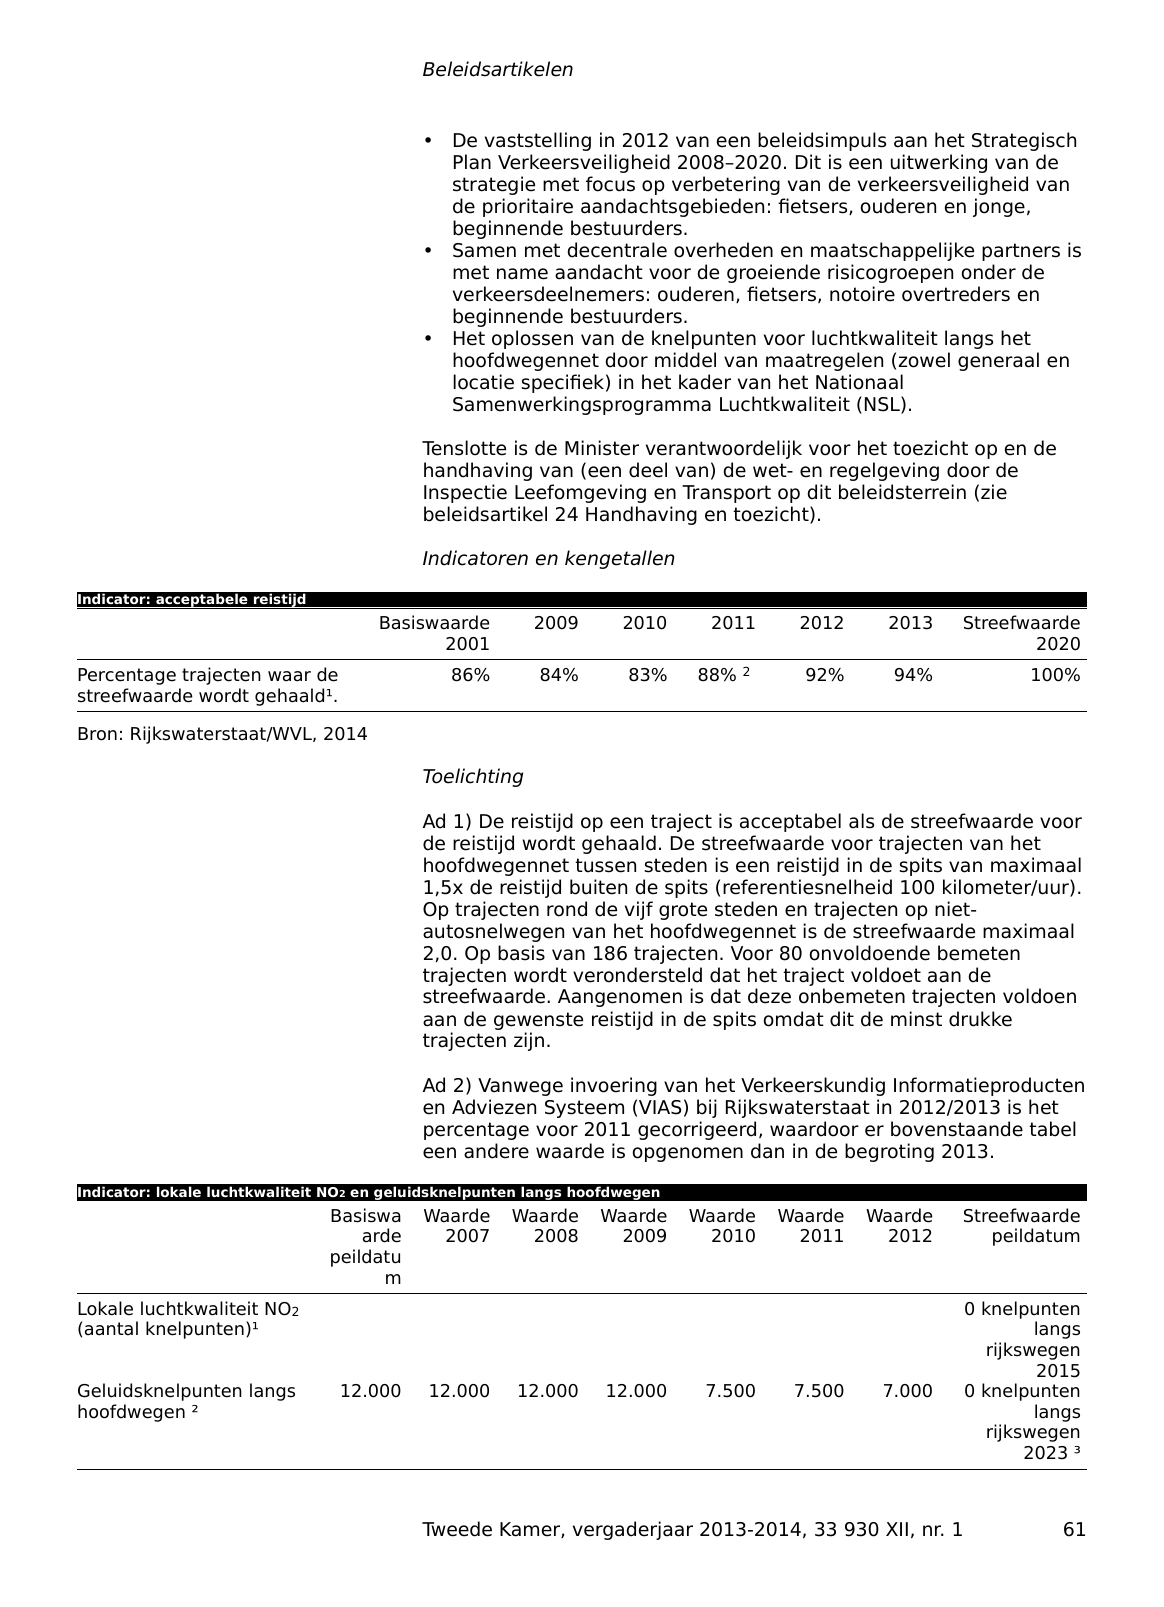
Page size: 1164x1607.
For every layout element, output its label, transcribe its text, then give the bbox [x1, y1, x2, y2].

table_cell 86% [348, 660, 496, 711]
table_cell [319, 1294, 407, 1381]
table_cell 83% [585, 660, 673, 711]
subtitle Toelichting [422, 766, 1087, 788]
table_cell [762, 1294, 850, 1381]
table_cell 12.000 [408, 1381, 496, 1468]
table_cell 84% [496, 660, 584, 711]
table_cell 12.000 [585, 1381, 673, 1468]
table_cell 94% [850, 660, 939, 711]
table_cell Waarde 2008 [496, 1201, 584, 1293]
table_cell 2013 [850, 609, 939, 659]
table_cell 2009 [496, 609, 584, 659]
table_cell Bron: Rijkswaterstaat/WVL, 2014 [77, 712, 1087, 744]
table_cell 0 knelpunten langs rijkswegen 2015 [939, 1294, 1087, 1381]
table_cell [850, 1294, 939, 1381]
table_cell 2012 [762, 609, 850, 659]
table_cell Waarde 2009 [585, 1201, 673, 1293]
table_cell [673, 1294, 762, 1381]
table_cell Waarde 2010 [673, 1201, 762, 1293]
table_cell 12.000 [319, 1381, 407, 1468]
table_cell 92% [762, 660, 850, 711]
table_cell 100% [939, 660, 1087, 711]
text • De vaststelling in 2012 van een beleidsimpuls aan het Strategisch Plan Verkeersveiligheid 2008–2020. Dit is een uitwerking van de strategie met focus op verbetering van de verkeersveiligheid van de prioritaire aandachtsgebieden: fietsers, ouderen en jonge, beginnende bestuurders. [422, 130, 1087, 240]
table_cell 7.500 [673, 1381, 762, 1468]
table_cell [77, 609, 348, 659]
table_cell Geluidsknelpunten langs hoofdwegen ² [77, 1381, 319, 1468]
table_header Indicator: acceptabele reistijd [77, 592, 1087, 607]
table_cell 2010 [585, 609, 673, 659]
table_cell 7.500 [762, 1381, 850, 1468]
table_cell [585, 1294, 673, 1381]
text Ad 1) De reistijd op een traject is acceptabel als de streefwaarde voor de reistijd wordt gehaald. De streefwaarde voor trajecten van het hoofdwegennet tussen steden is een reistijd in de spits van maximaal 1,5x de reistijd buiten de spits (referentiesnelheid 100 kilometer/uur). Op trajecten rond de vijf grote steden en trajecten op niet-autosnelwegen van het hoofdwegennet is de streefwaarde maximaal 2,0. Op basis van 186 trajecten. Voor 80 onvoldoende bemeten trajecten wordt verondersteld dat het traject voldoet aan de streefwaarde. Aangenomen is dat deze onbemeten trajecten voldoen aan de gewenste reistijd in de spits omdat dit de minst drukke trajecten zijn. [422, 811, 1087, 1052]
table_cell Waarde 2011 [762, 1201, 850, 1293]
text Tenslotte is de Minister verantwoordelijk voor het toezicht op en de handhaving van (een deel van) de wet- en regelgeving door de Inspectie Leefomgeving en Transport op dit beleidsterrein (zie beleidsartikel 24 Handhaving en toezicht). [422, 438, 1087, 526]
table_cell Streefwaarde 2020 [939, 609, 1087, 659]
table_cell Percentage trajecten waar de streefwaarde wordt gehaald¹. [77, 660, 348, 711]
subtitle Indicatoren en kengetallen [422, 548, 1087, 570]
table_cell [496, 1294, 584, 1381]
text Ad 2) Vanwege invoering van het Verkeerskundig Informatieproducten en Adviezen Systeem (VIAS) bij Rijkswaterstaat in 2012/2013 is het percentage voor 2011 gecorrigeerd, waardoor er bovenstaande tabel een andere waarde is opgenomen dan in de begroting 2013. [422, 1074, 1087, 1162]
table_cell 7.000 [850, 1381, 939, 1468]
table_cell Basiswaarde 2001 [348, 609, 496, 659]
table_cell 88% 2 [673, 660, 762, 711]
table_cell [408, 1294, 496, 1381]
table_cell 0 knelpunten langs rijkswegen 2023 ³ [939, 1381, 1087, 1468]
table_cell Streefwaarde peildatum [939, 1201, 1087, 1293]
table_cell Waarde 2007 [408, 1201, 496, 1293]
text • Het oplossen van de knelpunten voor luchtkwaliteit langs het hoofdwegennet door middel van maatregelen (zowel generaal en locatie specifiek) in het kader van het Nationaal Samenwerkingsprogramma Luchtkwaliteit (NSL). [422, 328, 1087, 416]
table_header Indicator: lokale luchtkwaliteit NO2 en geluidsknelpunten langs hoofdwegen [77, 1184, 1087, 1200]
table_cell 12.000 [496, 1381, 584, 1468]
table_cell Waarde 2012 [850, 1201, 939, 1293]
table_cell Lokale luchtkwaliteit NO2 (aantal knelpunten)¹ [77, 1294, 319, 1381]
table_cell Basiswaarde peildatum [319, 1201, 407, 1293]
table_cell 2011 [673, 609, 762, 659]
table_cell [77, 1201, 319, 1293]
text • Samen met decentrale overheden en maatschappelijke partners is met name aandacht voor de groeiende risicogroepen onder de verkeersdeelnemers: ouderen, fietsers, notoire overtreders en beginnende bestuurders. [422, 240, 1087, 328]
